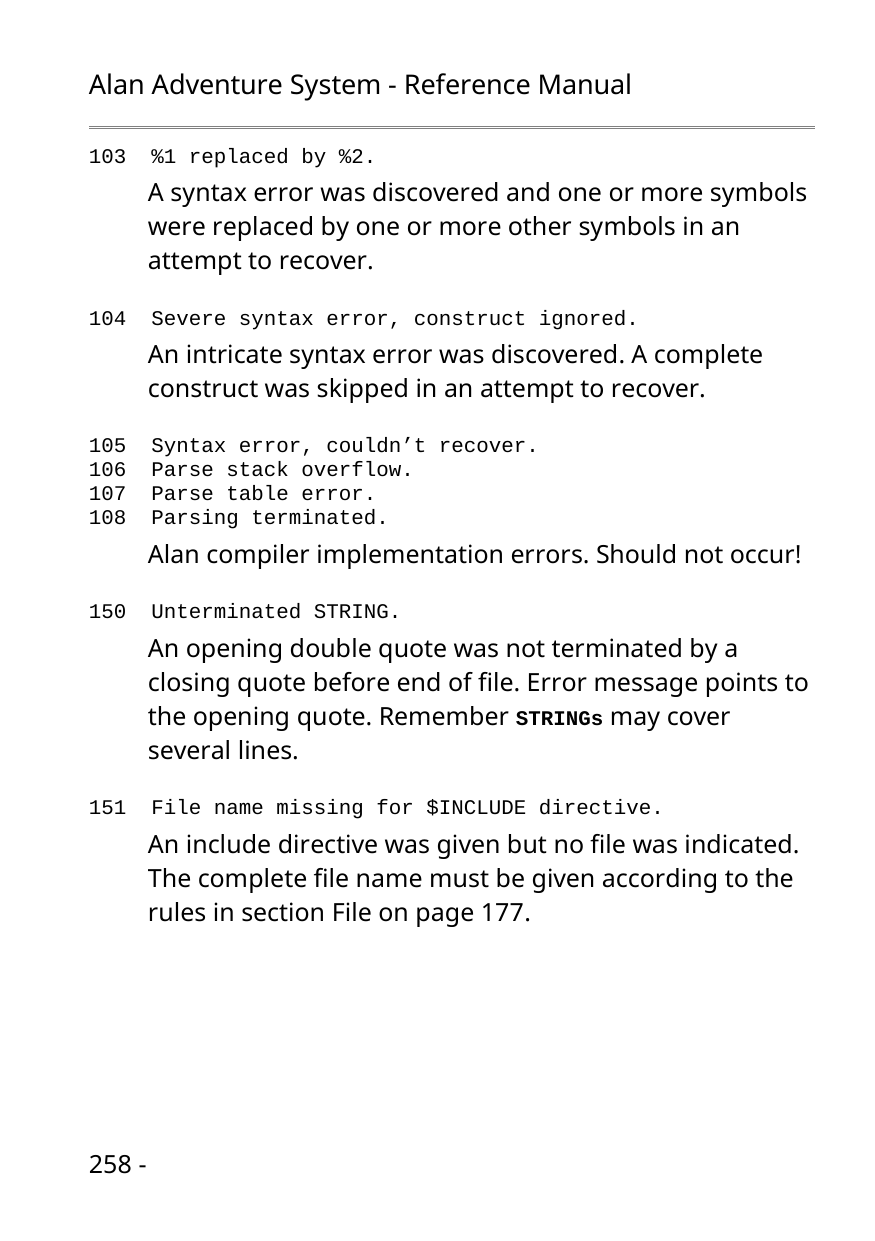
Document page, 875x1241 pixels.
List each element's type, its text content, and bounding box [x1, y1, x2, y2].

text Alan compiler implementation errors. Should not occur! [148, 537, 815, 571]
text 104 Severe syntax error, construct ignored. [88, 307, 815, 331]
text A syntax error was discovered and one or more symbols were replaced by one or more other symbols in an attempt to recover. [148, 175, 815, 277]
text 150 Unterminated STRING. [88, 601, 815, 625]
text An include directive was given but no file was indicated. The com­plete file name must be given according to the rules in section File on page 137. [148, 827, 815, 929]
text 105 Syntax error, couldn’t recover. 106 Parse stack overflow. 107 Parse table error. 108 Parsing terminated. [88, 435, 815, 531]
text An intricate syntax error was discovered. A complete construct was skipped in an attempt to recover. [148, 337, 815, 405]
text 103 %1 replaced by %2. [88, 146, 815, 169]
text 151 File name missing for $INCLUDE directive. [88, 797, 815, 821]
text An opening double quote was not terminated by a closing quote before end of file. Error message points to the opening quote. Remember STRINGs may cover several lines. [148, 631, 815, 767]
